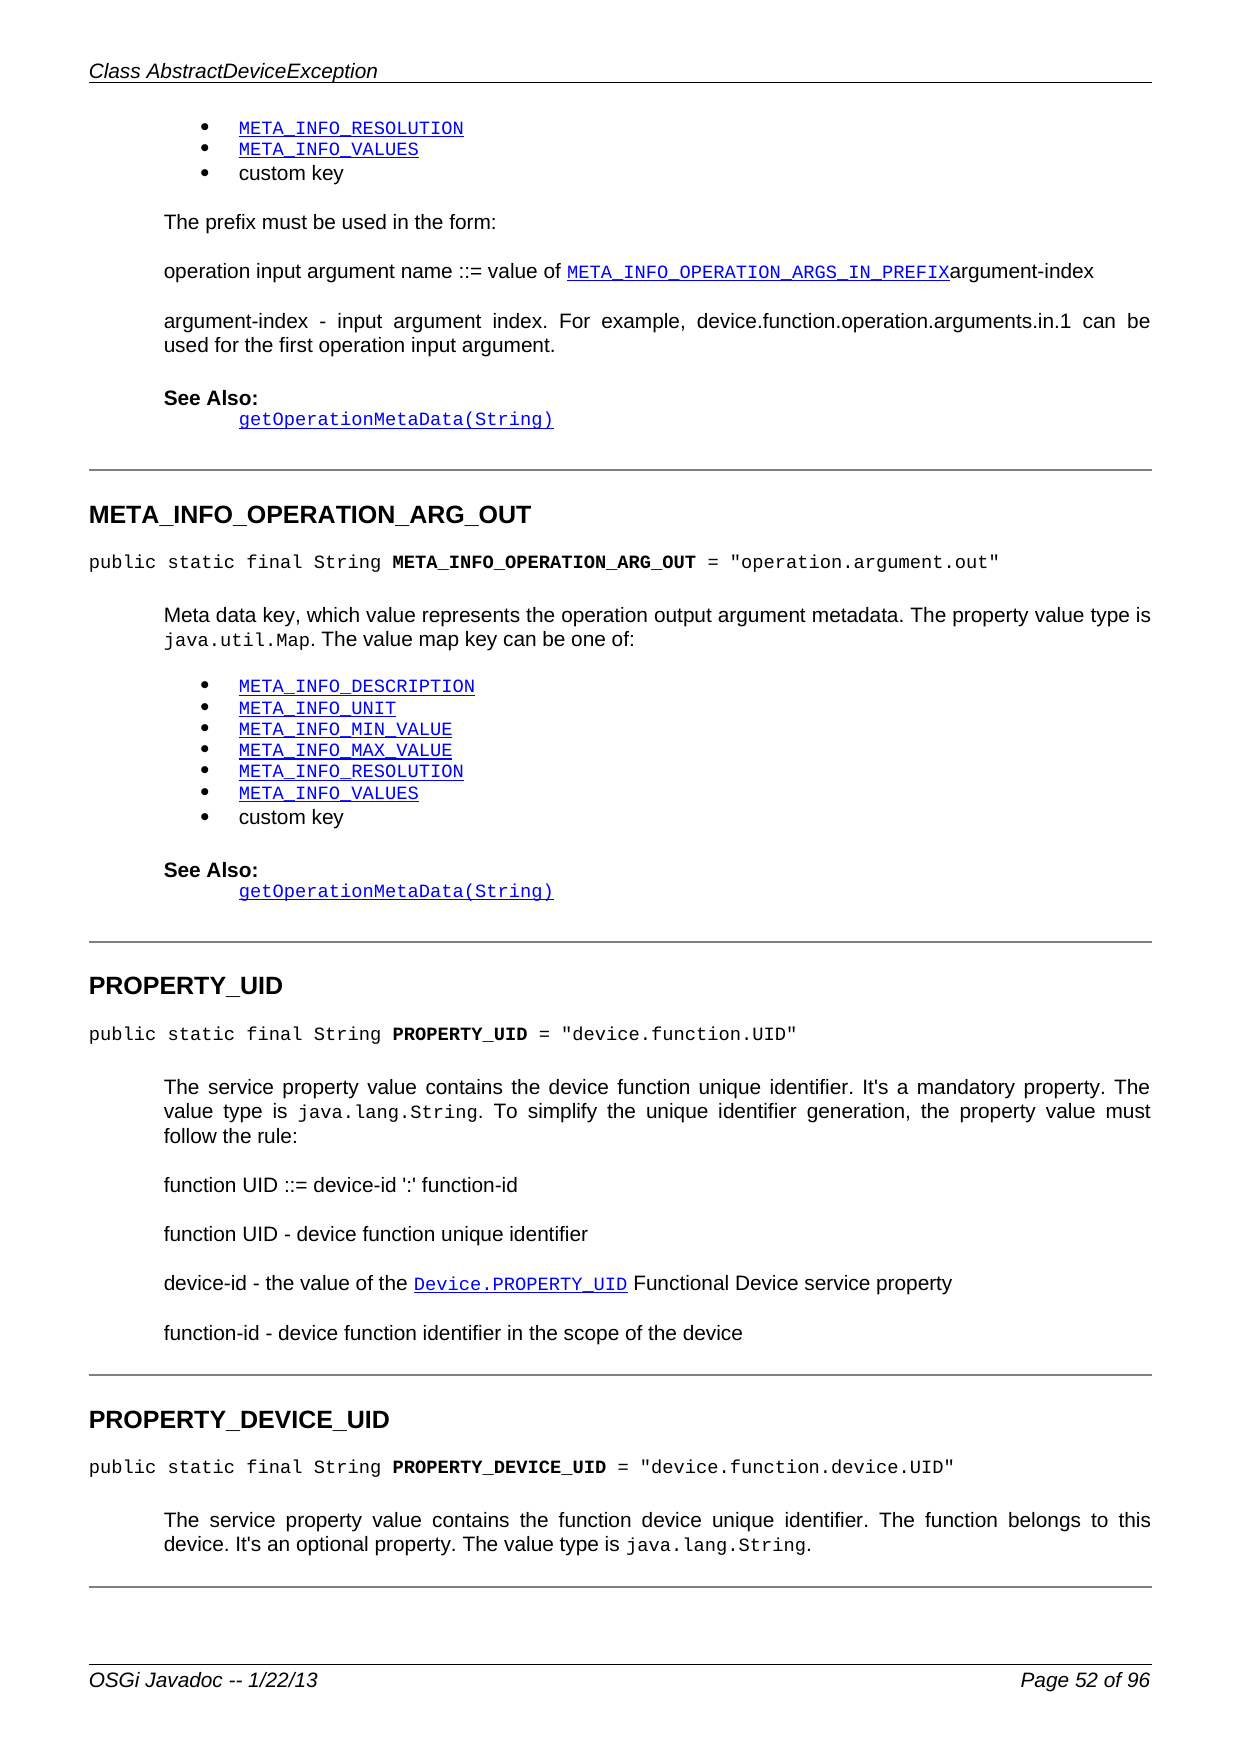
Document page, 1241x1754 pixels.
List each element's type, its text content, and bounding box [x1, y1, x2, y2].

subtitle META_INFO_OPERATION_ARG_OUT [88, 500, 1152, 528]
text function-id - device function identifier in the scope of the device [163, 1321, 1152, 1345]
text function UID ::= device-id ':' function-id [163, 1173, 1152, 1197]
text The service property value contains the device function unique identifier. It's a mandatory property. The value type is java.lang.String. To simplify the unique identifier generation, the property value must follow the rule: [163, 1075, 1152, 1148]
list custom key [201, 805, 1152, 829]
list custom key [201, 161, 1152, 185]
text public static final String PROPERTY_UID = "device.function.UID" [88, 1024, 1152, 1046]
text argument-index - input argument index. For example, device.function.operation.arguments.in.1 can be used for the first operation input argument. [163, 309, 1152, 357]
text Meta data key, which value represents the operation output argument metadata. The property value type is java.util.Map. The value map key can be one of: [163, 603, 1152, 652]
subtitle PROPERTY_UID [88, 971, 1152, 1000]
list META_INFO_UNIT [201, 698, 1152, 720]
list META_INFO_VALUES [201, 783, 1152, 805]
text function UID - device function unique identifier [163, 1222, 1152, 1246]
text operation input argument name ::= value of META_INFO_OPERATION_ARGS_IN_PREFIXargument-index [163, 259, 1152, 284]
subtitle PROPERTY_DEVICE_UID [88, 1404, 1152, 1433]
list META_INFO_VALUES [201, 140, 1152, 161]
list META_INFO_MIN_VALUE [201, 720, 1152, 741]
text public static final String PROPERTY_DEVICE_UID = "device.function.device.UID" [88, 1457, 1152, 1479]
text getOperationMetaData(String) [238, 882, 1152, 903]
text See Also: [163, 386, 1152, 410]
text See Also: [163, 858, 1152, 882]
text The prefix must be used in the form: [163, 210, 1152, 234]
text public static final String META_INFO_OPERATION_ARG_OUT = "operation.argument.out" [88, 553, 1152, 574]
text getOperationMetaData(String) [238, 410, 1152, 431]
list META_INFO_DESCRIPTION [201, 677, 1152, 698]
text The service property value contains the function device unique identifier. The function belongs to this device. It's an optional property. The value type is java.lang.String. [163, 1508, 1152, 1557]
text device-id - the value of the Device.PROPERTY_UID Functional Device service property [163, 1271, 1152, 1296]
list META_INFO_MAX_VALUE [201, 741, 1152, 762]
list META_INFO_RESOLUTION [201, 762, 1152, 783]
list META_INFO_RESOLUTION [201, 118, 1152, 140]
